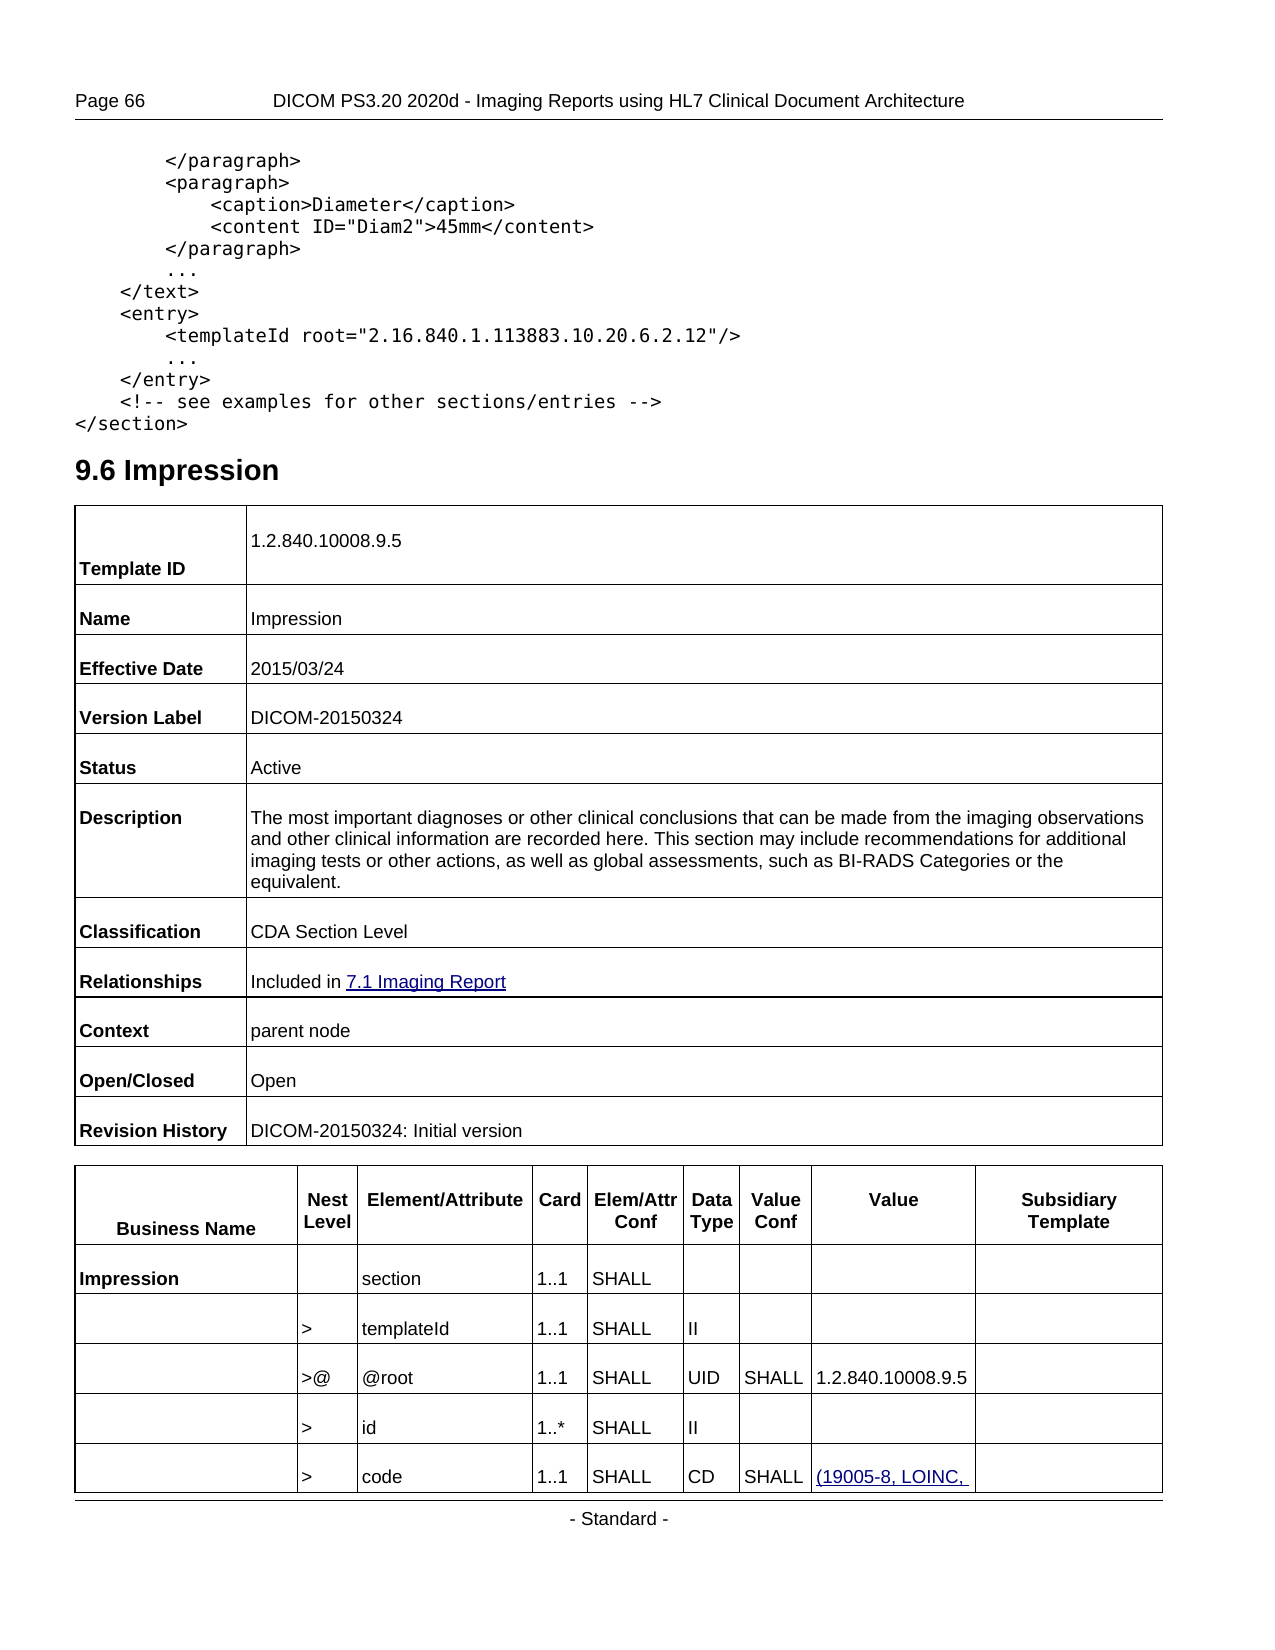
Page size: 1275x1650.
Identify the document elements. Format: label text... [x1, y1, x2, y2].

table_cell SHALL [588, 1294, 683, 1343]
table_cell [976, 1344, 1162, 1393]
table_cell Context [76, 998, 246, 1046]
table_cell Impression [76, 1245, 297, 1293]
table_cell [976, 1394, 1162, 1442]
table_cell 1.2.840.10008.9.5 [812, 1344, 975, 1393]
table_cell SHALL [588, 1245, 683, 1293]
table_cell SHALL [740, 1444, 811, 1492]
table_cell Relationships [76, 948, 246, 996]
table_header Value Conf [740, 1166, 811, 1244]
table_cell Effective Date [76, 635, 246, 683]
table_cell >@ [298, 1344, 357, 1393]
table_cell [76, 1444, 297, 1492]
table_cell SHALL [588, 1444, 683, 1492]
table_header Subsidiary Template [976, 1166, 1162, 1244]
table_cell CDA Section Level [247, 898, 1162, 947]
table_cell [812, 1294, 975, 1343]
table_cell [812, 1394, 975, 1442]
table_cell > [298, 1294, 357, 1343]
table_header Nest Level [298, 1166, 357, 1244]
table_cell [740, 1245, 811, 1293]
table_cell > [298, 1394, 357, 1442]
table_header Value [812, 1166, 975, 1244]
table_cell 2015/03/24 [247, 635, 1162, 683]
table_cell Status [76, 734, 246, 783]
table_cell [976, 1294, 1162, 1343]
table_header Elem/Attr Conf [588, 1166, 683, 1244]
table_cell [976, 1444, 1162, 1492]
table_cell Description [76, 784, 246, 897]
table_cell id [358, 1394, 532, 1442]
table_cell code [358, 1444, 532, 1492]
table_cell Revision History [76, 1097, 246, 1145]
table_cell Active [247, 734, 1162, 783]
table_cell Open/Closed [76, 1047, 246, 1096]
table_cell template​Id [358, 1294, 532, 1343]
table_cell DICOM-20150324: Initial version [247, 1097, 1162, 1145]
table_cell [76, 1294, 297, 1343]
table_cell [740, 1294, 811, 1343]
table_header Card [533, 1166, 587, 1244]
table_cell section [358, 1245, 532, 1293]
table_cell Open [247, 1047, 1162, 1096]
table_cell 1..1 [533, 1294, 587, 1343]
table_cell II [684, 1294, 739, 1343]
text 9.6 Impression [75, 453, 1162, 487]
table_cell CD [684, 1444, 739, 1492]
table_cell 1..1 [533, 1444, 587, 1492]
table_cell 1..1 [533, 1245, 587, 1293]
table_cell [684, 1245, 739, 1293]
table_cell @root [358, 1344, 532, 1393]
table_cell Version Label [76, 684, 246, 733]
table_cell (19005-8, LOINC, [812, 1444, 975, 1492]
table_cell Impression [247, 585, 1162, 633]
table_cell Name [76, 585, 246, 633]
table_cell SHALL [588, 1344, 683, 1393]
table_cell Included in 7.1 Imaging Report [247, 948, 1162, 996]
table_cell Classification [76, 898, 246, 947]
table_header Business Name [76, 1166, 297, 1244]
table_cell 1..* [533, 1394, 587, 1442]
table_cell [76, 1394, 297, 1442]
table_cell The most important diagnoses or other clinical conclusions that can be made from the imaging observations and other clinical information are recorded here. This section may include recommendations for additional imaging tests or other actions, as well as global assessments, such as BI-RADS Categories or the equivalent. [247, 784, 1162, 897]
table_cell DICOM-20150324 [247, 684, 1162, 733]
table_header Data Type [684, 1166, 739, 1244]
table_cell parent node [247, 998, 1162, 1046]
table_cell [976, 1245, 1162, 1293]
table_cell SHALL [588, 1394, 683, 1442]
table_cell [298, 1245, 357, 1293]
table_cell > [298, 1444, 357, 1492]
table_cell [812, 1245, 975, 1293]
table_cell II [684, 1394, 739, 1442]
table_header Element/​Attribute [358, 1166, 532, 1244]
table_cell [740, 1394, 811, 1442]
table_cell UID [684, 1344, 739, 1393]
table_cell SHALL [740, 1344, 811, 1393]
text </paragraph> <paragraph> <caption>Diameter</caption> <content ID="Diam2">45mm</content> </paragraph> ... </text> <entry> <templateId root="2.16.840.1.113883.10.20.6.2.12"/> ... </entry> <!-- see examples for other sections/entries --> </section> [75, 150, 1162, 434]
table_header 1.2.840.10008.9.5 [247, 506, 1162, 584]
table_cell [76, 1344, 297, 1393]
table_header Template ID [76, 506, 246, 584]
table_cell 1..1 [533, 1344, 587, 1393]
